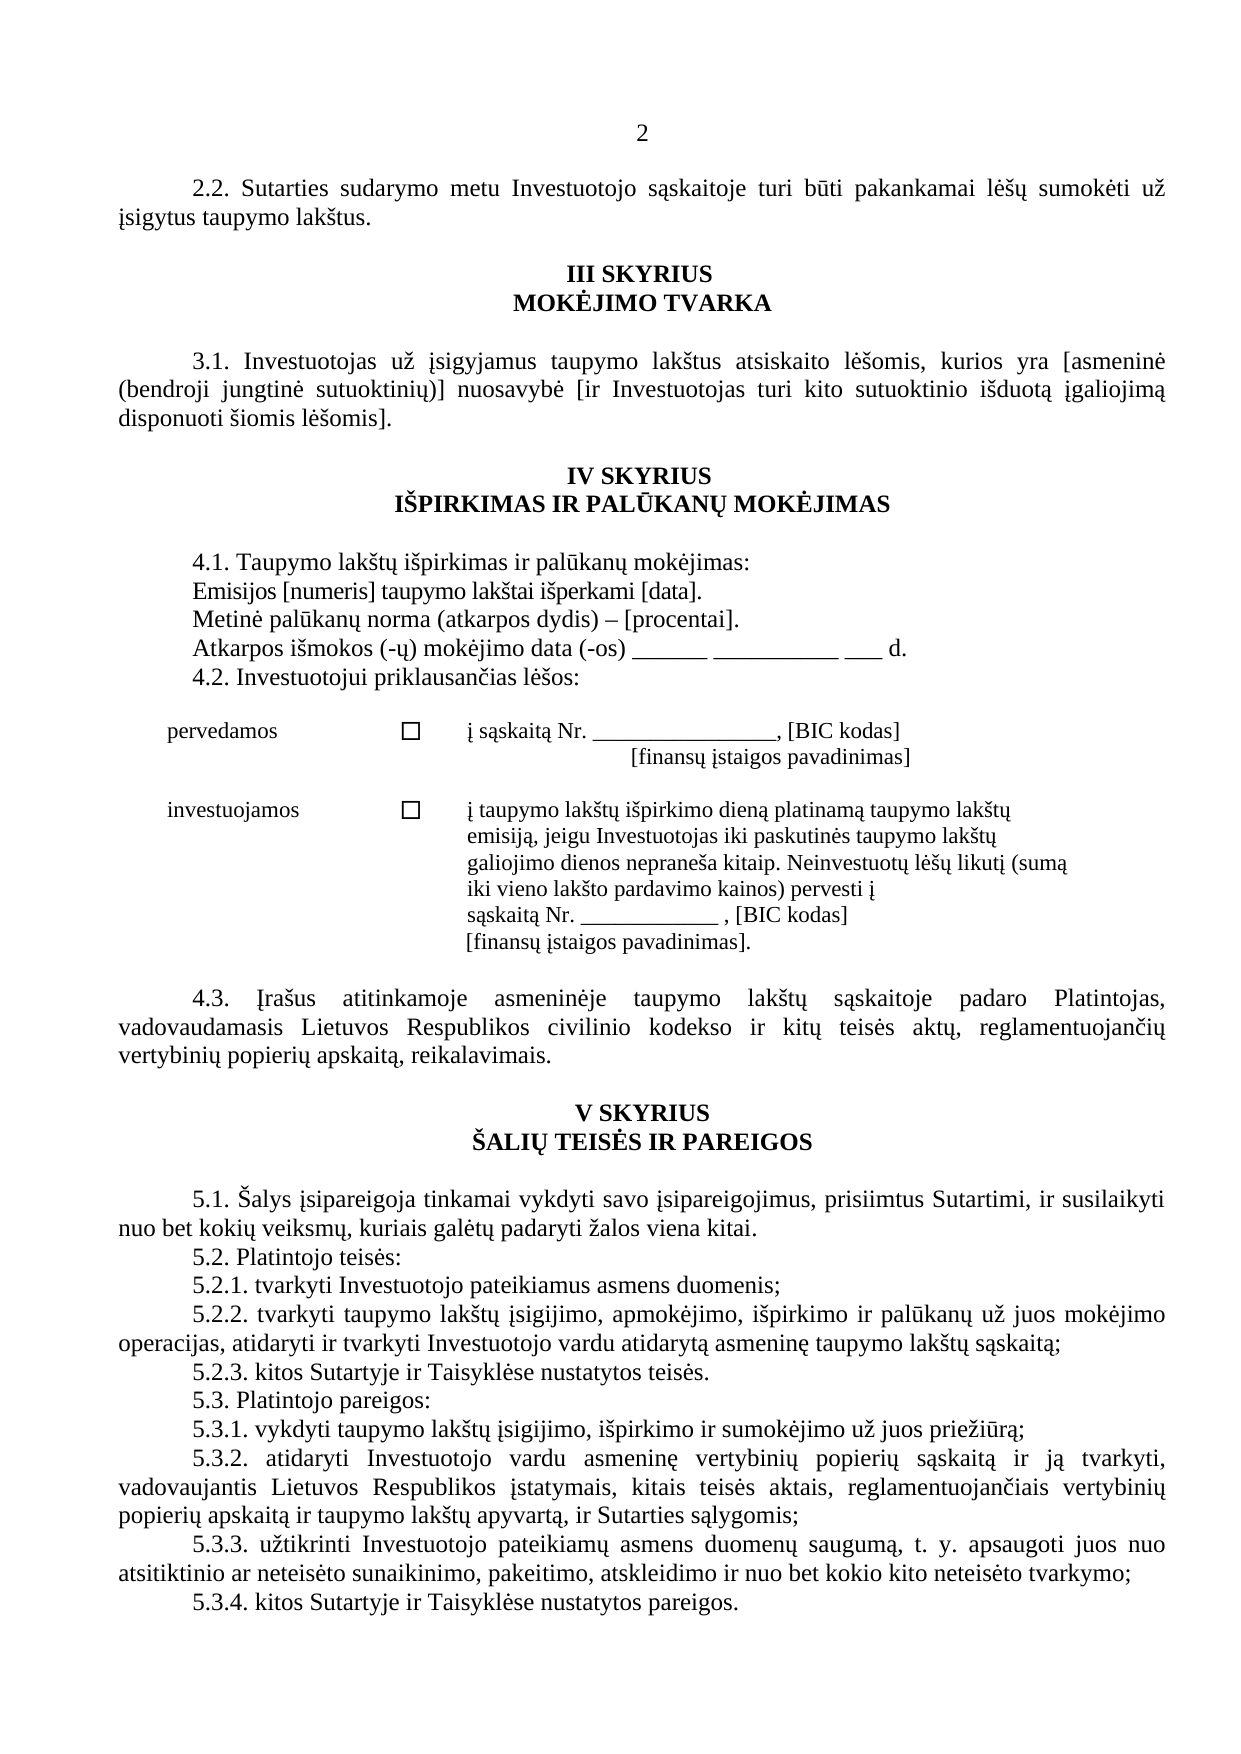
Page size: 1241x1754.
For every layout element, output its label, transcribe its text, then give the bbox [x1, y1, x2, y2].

text 5.3.1. vykdyti taupymo lakštų įsigijimo, išpirkimo ir sumokėjimo už juos priežiūrą; [118, 1414, 1166, 1443]
text 5.2.2. tvarkyti taupymo lakštų įsigijimo, apmokėjimo, išpirkimo ir palūkanų už juos mokėjimo operacijas, atidaryti ir tvarkyti Investuotojo vardu atidarytą asmeninę taupymo lakštų sąskaitą; [118, 1299, 1166, 1357]
table_cell [] [367, 717, 454, 796]
text V SKYRIUS [118, 1098, 1166, 1127]
text Emisijos [numeris] taupymo lakštai išperkami [data]. [118, 576, 1166, 604]
text 5.2. Platintojo teisės: [118, 1242, 1166, 1271]
text 5.1. Šalys įsipareigoja tinkamai vykdyti savo įsipareigojimus, prisiimtus Sutartimi, ir susilaikyti nuo bet kokių veiksmų, kuriais galėtų padaryti žalos viena kitai. [118, 1184, 1166, 1242]
text 5.3.3. užtikrinti Investuotojo pateikiamų asmens duomenų saugumą, t. y. apsaugoti juos nuo atsitiktinio ar neteisėto sunaikinimo, pakeitimo, atskleidimo ir nuo bet kokio kito neteisėto tvarkymo; [118, 1529, 1166, 1587]
text 4.3. Įrašus atitinkamoje asmeninėje taupymo lakštų sąskaitoje padaro Platintojas, vadovaudamasis Lietuvos Respublikos civilinio kodekso ir kitų teisės aktų, reglamentuojančių vertybinių popierių apskaitą, reikalavimais. [118, 983, 1166, 1069]
table_cell investuojamos [118, 796, 367, 954]
text 3.1. Investuotojas už įsigyjamus taupymo lakštus atsiskaito lėšomis, kurios yra [asmeninė (bendroji jungtinė sutuoktinių)] nuosavybė [ir Investuotojas turi kito sutuoktinio išduotą įgaliojimą disponuoti šiomis lėšomis]. [118, 346, 1166, 432]
table_cell į taupymo lakštų išpirkimo dieną platinamą taupymo lakštų emisiją, jeigu Investuotojas iki paskutinės taupymo lakštų galiojimo dienos nepraneša kitaip. Neinvestuotų lėšų likutį (sumą iki vieno lakšto pardavimo kainos) pervesti į sąskaitą Nr. ____________ , [BIC kodas] [finansų įstaigos pavadinimas]. [454, 796, 1086, 954]
table_header [454, 691, 1086, 717]
text ŠALIŲ TEISĖS IR PAREIGOS [118, 1127, 1166, 1156]
text 4.2. Investuotojui priklausančias lėšos: [118, 662, 1166, 691]
text 4.1. Taupymo lakštų išpirkimas ir palūkanų mokėjimas: [118, 547, 1166, 576]
text Atkarpos išmokos (-ų) mokėjimo data (-os) ______ __________ ___ d. [118, 633, 1166, 662]
text 5.3. Platintojo pareigos: [118, 1386, 1166, 1414]
text 2.2. Sutarties sudarymo metu Investuotojo sąskaitoje turi būti pakankamai lėšų sumokėti už įsigytus taupymo lakštus. [118, 173, 1166, 231]
table_cell į sąskaitą Nr. ________________, [BIC kodas] [finansų įstaigos pavadinimas] [454, 717, 1086, 796]
table_cell [] [367, 796, 454, 954]
text III SKYRIUS [118, 259, 1166, 288]
text 5.3.4. kitos Sutartyje ir Taisyklėse nustatytos pareigos. [118, 1587, 1166, 1616]
text MOKĖJIMO TVARKA [118, 288, 1166, 317]
text Metinė palūkanų norma (atkarpos dydis) – [procentai]. [118, 604, 1166, 633]
table_header [118, 691, 367, 717]
text IŠPIRKIMAS IR PALŪKANŲ MOKĖJIMAS [118, 489, 1166, 518]
table_header [367, 691, 454, 717]
text 5.2.1. tvarkyti Investuotojo pateikiamus asmens duomenis; [118, 1271, 1166, 1299]
table_cell pervedamos [118, 717, 367, 796]
text 5.2.3. kitos Sutartyje ir Taisyklėse nustatytos teisės. [118, 1357, 1166, 1386]
text 5.3.2. atidaryti Investuotojo vardu asmeninę vertybinių popierių sąskaitą ir ją tvarkyti, vadovaujantis Lietuvos Respublikos įstatymais, kitais teisės aktais, reglamentuojančiais vertybinių popierių apskaitą ir taupymo lakštų apyvartą, ir Sutarties sąlygomis; [118, 1443, 1166, 1529]
text IV SKYRIUS [118, 461, 1166, 489]
